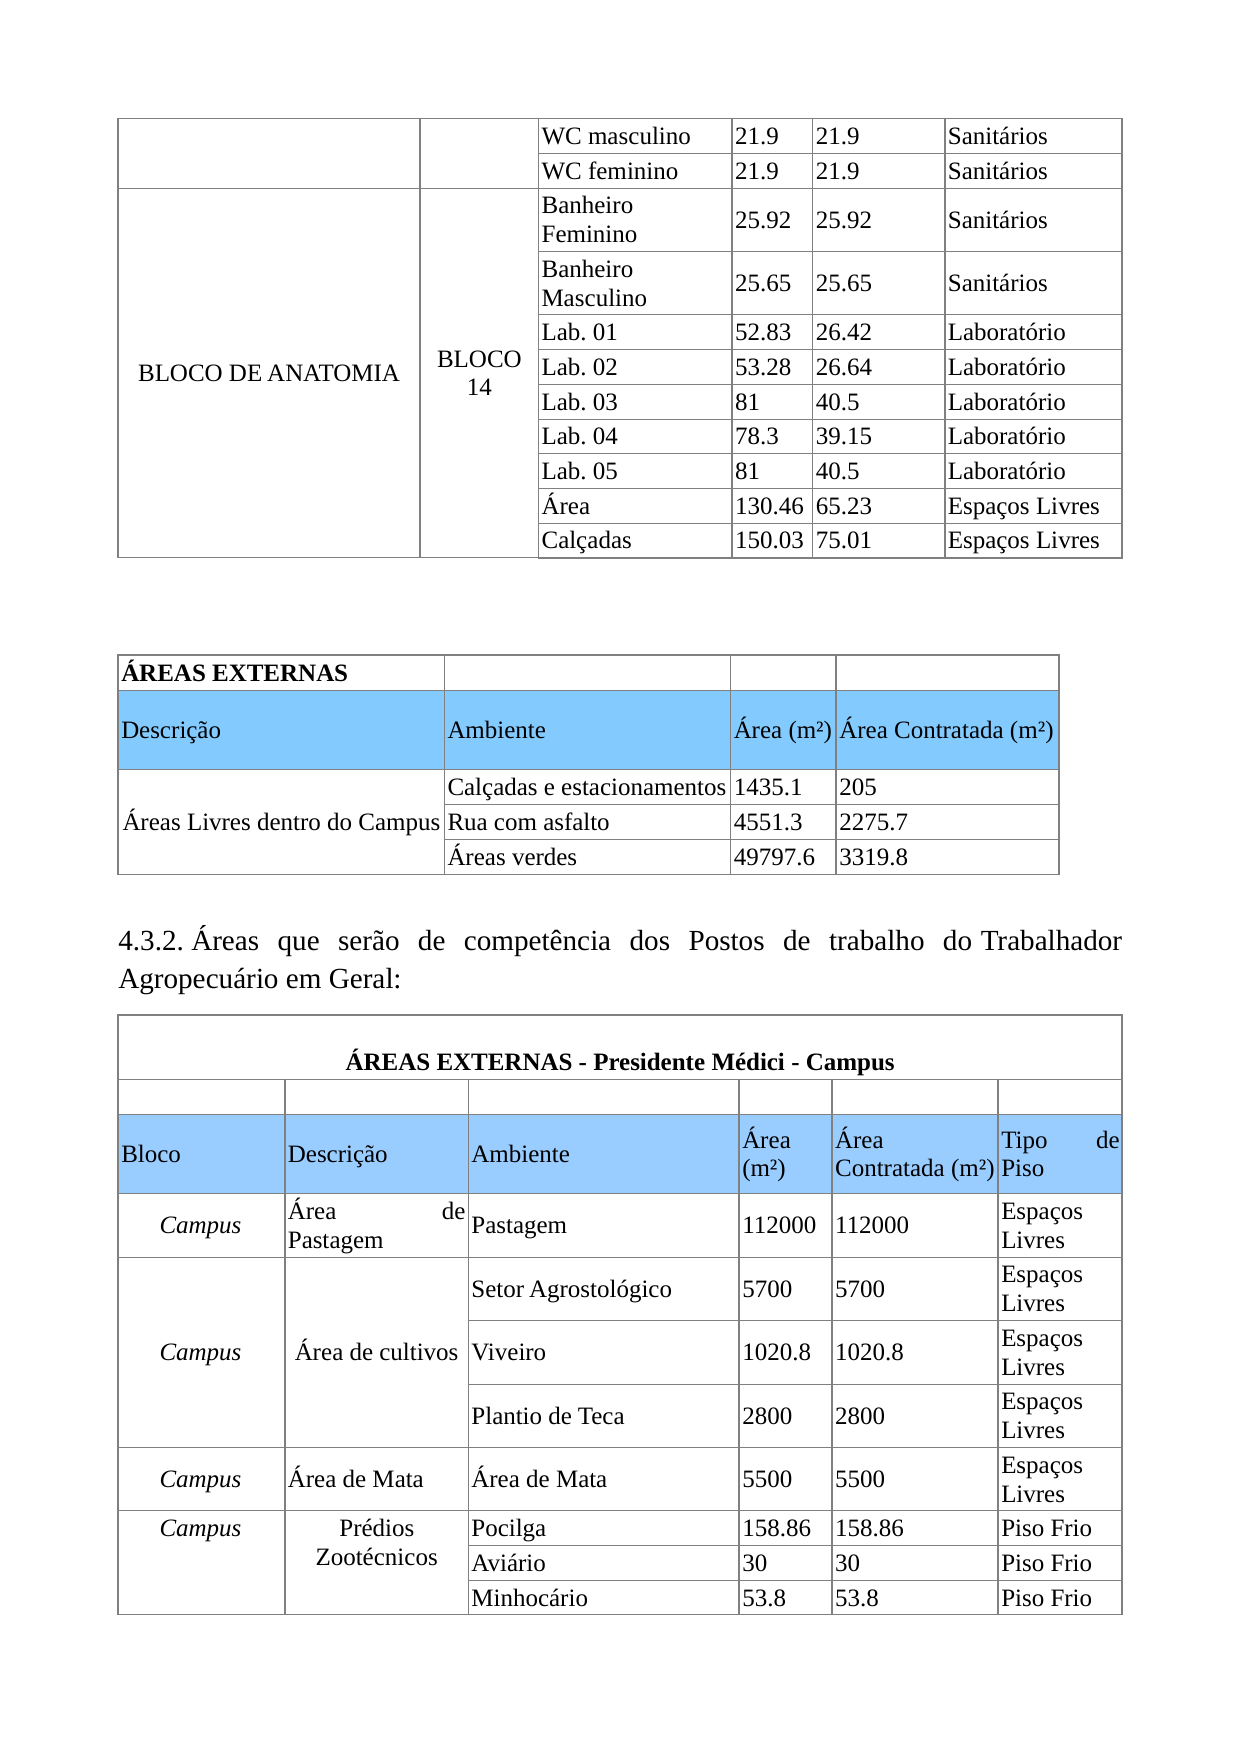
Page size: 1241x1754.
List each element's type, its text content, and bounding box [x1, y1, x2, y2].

table_cell Área Contratada (m²) [833, 1115, 997, 1193]
table_cell Laboratório [946, 315, 1121, 349]
table_cell Área Contratada (m²) [837, 691, 1058, 769]
table_cell 49797,6 [731, 840, 835, 873]
table_cell 25,65 [733, 252, 812, 314]
table_cell 205 [837, 770, 1058, 804]
table_cell WC feminino [539, 154, 731, 187]
table_cell Campus [119, 1448, 284, 1510]
table_cell [421, 119, 538, 187]
table_cell BLOCO DE ANATOMIA [119, 189, 419, 557]
table_cell [999, 1080, 1121, 1114]
table_cell Lab. 05 [539, 454, 731, 488]
table_cell [469, 1080, 738, 1114]
table_cell WC masculino [539, 119, 731, 153]
table_cell Piso Frio [999, 1546, 1121, 1580]
table_cell 65,23 [813, 489, 944, 522]
table_cell Sanitários [946, 189, 1121, 251]
table_cell Viveiro [469, 1321, 738, 1383]
table_cell [286, 1080, 468, 1114]
table_cell 30 [740, 1546, 831, 1580]
table_cell 40,5 [813, 385, 944, 418]
table_cell Laboratório [946, 420, 1121, 453]
table_cell Descrição [119, 691, 444, 769]
table_cell Ambiente [469, 1115, 738, 1193]
table_cell Banheiro Feminino [539, 189, 731, 251]
table_cell Sanitários [946, 119, 1121, 153]
table_cell 26,64 [813, 350, 944, 384]
table_cell 130,46 [733, 489, 812, 522]
table_cell Ambiente [445, 691, 730, 769]
table_cell 5500 [833, 1448, 997, 1510]
table_cell Área de cultivos [286, 1258, 468, 1447]
table_cell Tipo de Piso [999, 1115, 1121, 1193]
table_cell Área (m²) [740, 1115, 831, 1193]
table_cell 2800 [833, 1385, 997, 1447]
table_header ÁREAS EXTERNAS [119, 656, 444, 690]
table_cell 40,5 [813, 454, 944, 488]
table_cell Lab. 04 [539, 420, 731, 453]
table_cell Campus [119, 1258, 284, 1447]
table_cell Plantio de Teca [469, 1385, 738, 1447]
table_cell Lab. 02 [539, 350, 731, 384]
table_cell 158,86 [740, 1511, 831, 1545]
table_cell Lab. 03 [539, 385, 731, 418]
table_cell 21,9 [813, 154, 944, 187]
table_cell 21,9 [733, 119, 812, 153]
table_cell 75,01 [813, 524, 944, 557]
table_cell Área de Mata [286, 1448, 468, 1510]
table_cell 25,92 [733, 189, 812, 251]
table_cell Laboratório [946, 350, 1121, 384]
table_cell Laboratório [946, 454, 1121, 488]
table_header [837, 656, 1058, 690]
table_cell Sanitários [946, 252, 1121, 314]
table_cell Piso Frio [999, 1511, 1121, 1545]
table_cell 21,9 [733, 154, 812, 187]
table_cell 25,65 [813, 252, 944, 314]
table_cell 2800 [740, 1385, 831, 1447]
table_cell Pastagem [469, 1194, 738, 1257]
table_cell 5500 [740, 1448, 831, 1510]
table_cell 81 [733, 454, 812, 488]
table_cell 5700 [740, 1258, 831, 1320]
table_cell Sanitários [946, 154, 1121, 187]
table_header ÁREAS EXTERNAS - Presidente Médici - Campus [119, 1016, 1121, 1079]
table_cell Espaços Livres [999, 1385, 1121, 1447]
table_cell Lab. 01 [539, 315, 731, 349]
table_cell Descrição [286, 1115, 468, 1193]
table_cell 150,03 [733, 524, 812, 557]
table_cell 25,92 [813, 189, 944, 251]
table_cell 78,3 [733, 420, 812, 453]
table_cell Campus [119, 1194, 284, 1257]
table_cell Calçadas e estacionamentos [445, 770, 730, 804]
table_cell 81 [733, 385, 812, 418]
table_cell 30 [833, 1546, 997, 1580]
table_header [731, 656, 835, 690]
table_cell 21,9 [813, 119, 944, 153]
table_cell 158,86 [833, 1511, 997, 1545]
table_cell Laboratório [946, 385, 1121, 418]
table_cell Espaços Livres [999, 1321, 1121, 1383]
table_cell Pocilga [469, 1511, 738, 1545]
table_cell 52,83 [733, 315, 812, 349]
table_cell [119, 119, 419, 187]
table_cell Áreas Livres dentro do Campus [119, 770, 444, 873]
table_cell [833, 1080, 997, 1114]
table_cell Áreas verdes [445, 840, 730, 873]
table_cell 5700 [833, 1258, 997, 1320]
table_cell Setor Agrostológico [469, 1258, 738, 1320]
table_cell [740, 1080, 831, 1114]
table_cell Minhocário [469, 1581, 738, 1614]
table_cell 26,42 [813, 315, 944, 349]
table_cell [119, 1080, 284, 1114]
table_cell 2275,7 [837, 805, 1058, 839]
table_cell 4551,3 [731, 805, 835, 839]
table_cell Área [539, 489, 731, 522]
table_cell 112000 [833, 1194, 997, 1257]
table_cell Prédios Zootécnicos [286, 1511, 468, 1614]
table_cell Rua com asfalto [445, 805, 730, 839]
table_cell Espaços Livres [999, 1448, 1121, 1510]
table_cell 112000 [740, 1194, 831, 1257]
table_cell Calçadas [539, 524, 731, 557]
table_cell Espaços Livres [999, 1258, 1121, 1320]
table_cell 53,8 [833, 1581, 997, 1614]
table_cell Banheiro Masculino [539, 252, 731, 314]
table_cell Espaços Livres [999, 1194, 1121, 1257]
table_header [445, 656, 730, 690]
table_cell Campus [119, 1511, 284, 1614]
table_cell 39,15 [813, 420, 944, 453]
table_cell Piso Frio [999, 1581, 1121, 1614]
text 4.3.2. Áreas que serão de competência dos Postos de trabalho do Trabalhador Agropecuário em Geral: [118, 923, 1122, 995]
table_cell Bloco [119, 1115, 284, 1193]
table_cell 53,28 [733, 350, 812, 384]
table_cell Espaços Livres [946, 489, 1121, 522]
table_cell Área de Mata [469, 1448, 738, 1510]
table_cell 1020,8 [833, 1321, 997, 1383]
table_cell Área de Pastagem [286, 1194, 468, 1257]
table_cell 1435,1 [731, 770, 835, 804]
table_cell Espaços Livres [946, 524, 1121, 557]
table_cell BLOCO 14 [421, 189, 538, 557]
table_cell 53,8 [740, 1581, 831, 1614]
table_cell 3319,8 [837, 840, 1058, 873]
table_cell Área (m²) [731, 691, 835, 769]
table_cell 1020,8 [740, 1321, 831, 1383]
table_cell Aviário [469, 1546, 738, 1580]
